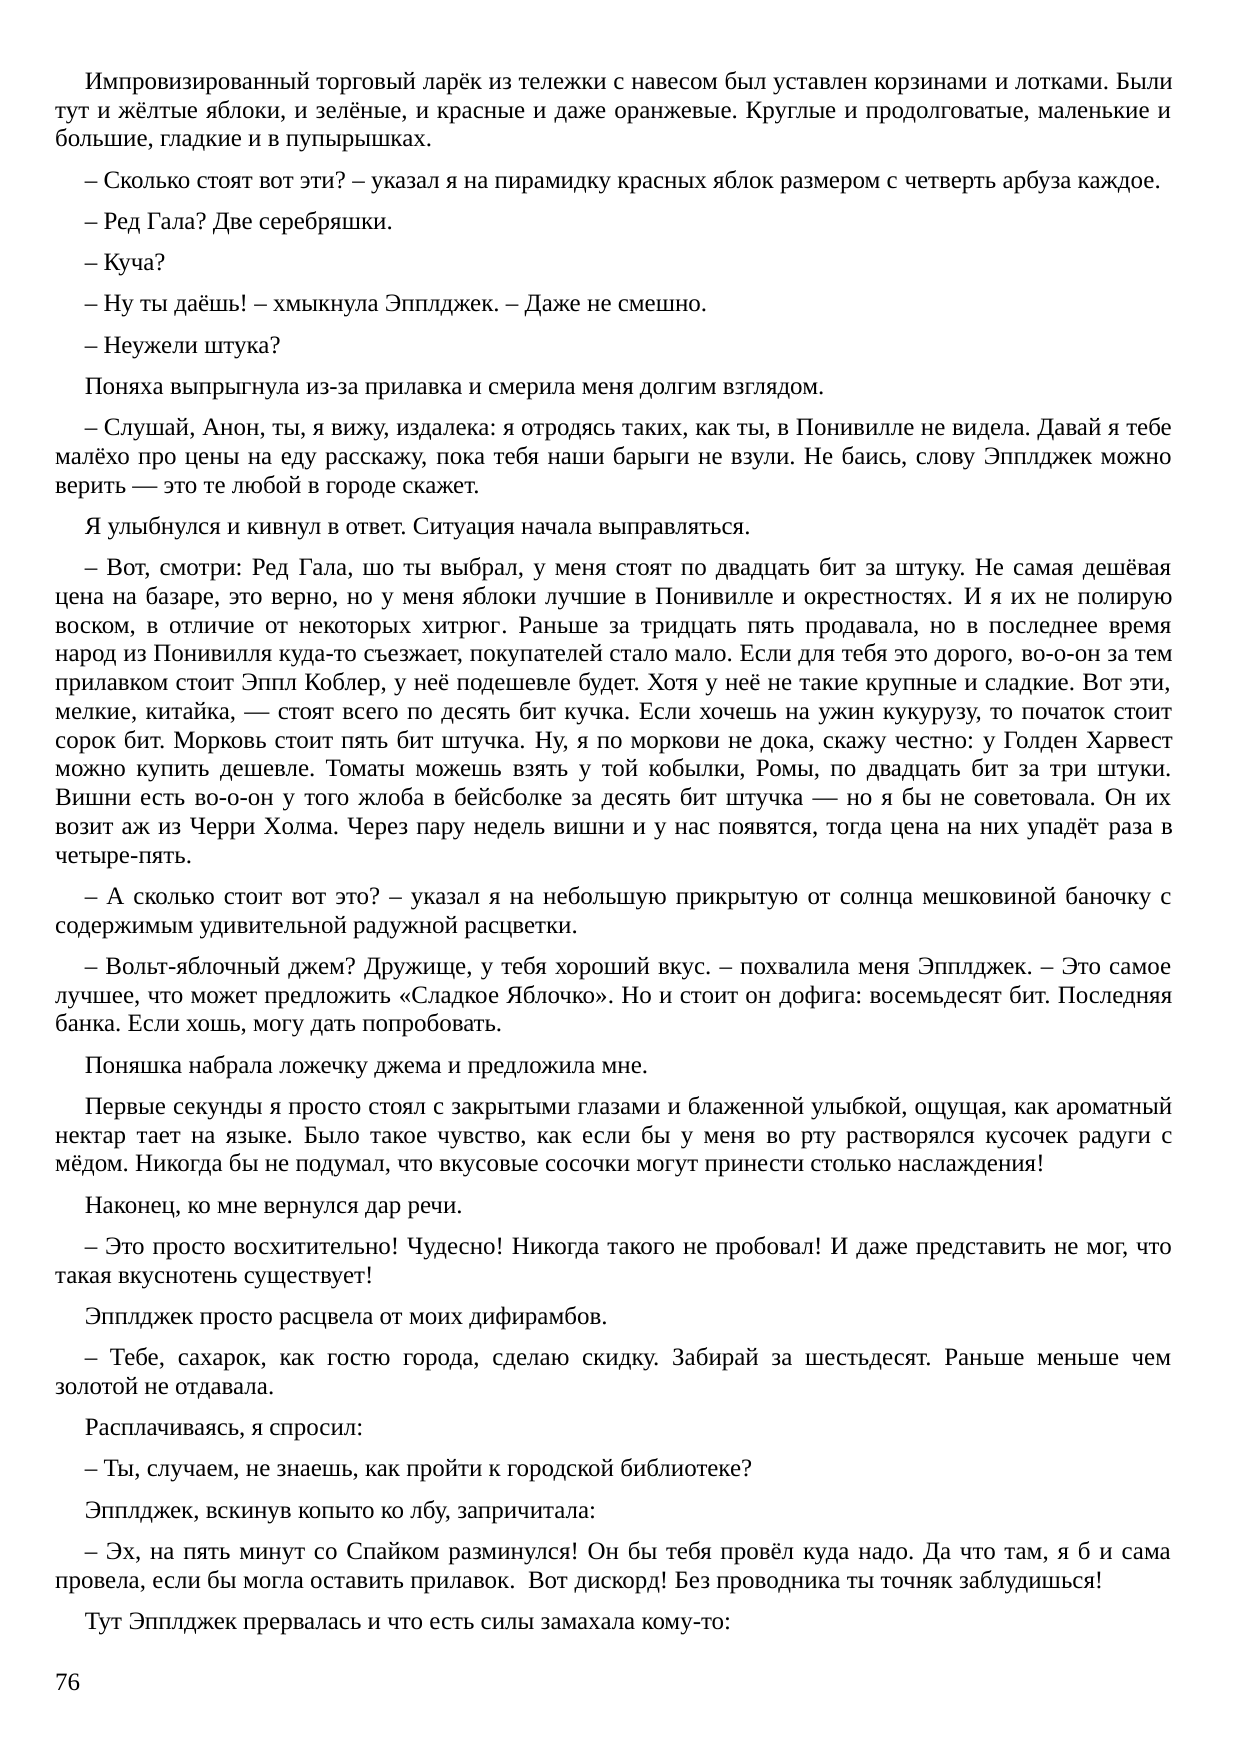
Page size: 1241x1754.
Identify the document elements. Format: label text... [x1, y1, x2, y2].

text Тут Эпплджек прервалась и что есть силы замахала кому-то: [55, 1606, 1173, 1635]
text – Сколько стоят вот эти? – указал я на пирамидку красных яблок размером с четверть арбуза каждое. [55, 165, 1173, 193]
text Эпплджек, вскинув копыто ко лбу, запричитала: [55, 1495, 1173, 1523]
text – Слушай, Анон, ты, я вижу, издалека: я отродясь таких, как ты, в Понивилле не видела. Давай я тебе малёхо про цены на еду расскажу, пока тебя наши барыги не взули. Не баись, слову Эпплджек можно верить — это те любой в городе скажет. [55, 412, 1173, 498]
text – А сколько стоит вот это? – указал я на небольшую прикрытую от солнца мешковиной баночку с содержимым удивительной радужной расцветки. [55, 881, 1173, 938]
text Первые секунды я просто стоял с закрытыми глазами и блаженной улыбкой, ощущая, как ароматный нектар тает на языке. Было такое чувство, как если бы у меня во рту растворялся кусочек радуги с мёдом. Никогда бы не подумал, что вкусовые сосочки могут принести столько наслаждения! [55, 1091, 1173, 1177]
text Поняшка набрала ложечку джема и предложила мне. [55, 1050, 1173, 1078]
text – Эх, на пять минут со Спайком разминулся! Он бы тебя провёл куда надо. Да что там, я б и сама провела, если бы могла оставить прилавок. Вот дискорд! Без проводника ты точняк заблудишься! [55, 1536, 1173, 1593]
text – Ну ты даёшь! – хмыкнула Эпплджек. – Даже не смешно. [55, 288, 1173, 317]
text Наконец, ко мне вернулся дар речи. [55, 1190, 1173, 1218]
text Расплачиваясь, я спросил: [55, 1412, 1173, 1441]
text – Вольт-яблочный джем? Дружище, у тебя хороший вкус. – похвалила меня Эпплджек. – Это самое лучшее, что может предложить «Сладкое Яблочко». Но и стоит он дофига: восемьдесят бит. Последняя банка. Если хошь, могу дать попробовать. [55, 951, 1173, 1037]
text – Неужели штука? [55, 330, 1173, 358]
text Эпплджек просто расцвела от моих дифирамбов. [55, 1301, 1173, 1330]
text Я улыбнулся и кивнул в ответ. Ситуация начала выправляться. [55, 511, 1173, 540]
text Импровизированный торговый ларёк из тележки с навесом был уставлен корзинами и лотками. Были тут и жёлтые яблоки, и зелёные, и красные и даже оранжевые. Круглые и продолговатые, маленькие и большие, гладкие и в пупырышках. [55, 66, 1173, 152]
text – Куча? [55, 247, 1173, 276]
text Поняха выпрыгнула из-за прилавка и смерила меня долгим взглядом. [55, 371, 1173, 400]
text – Ред Гала? Две серебряшки. [55, 206, 1173, 235]
text – Это просто восхитительно! Чудесно! Никогда такого не пробовал! И даже представить не мог, что такая вкуснотень существует! [55, 1231, 1173, 1288]
text – Тебе, сахарок, как гостю города, сделаю скидку. Забирай за шестьдесят. Раньше меньше чем золотой не отдавала. [55, 1342, 1173, 1400]
text – Ты, случаем, не знаешь, как пройти к городской библиотеке? [55, 1453, 1173, 1482]
text – Вот, смотри: Ред Гала, шо ты выбрал, у меня стоят по двадцать бит за штуку. Не самая дешёвая цена на базаре, это верно, но у меня яблоки лучшие в Понивилле и окрестностях. И я их не полирую воском, в отличие от некоторых хитрюг. Раньше за тридцать пять продавала, но в последнее время народ из Понивилля куда-то съезжает, покупателей стало мало. Если для тебя это дорого, во-о-он за тем прилавком стоит Эппл Коблер, у неё подешевле будет. Хотя у неё не такие крупные и сладкие. Вот эти, мелкие, китайка, — стоят всего по десять бит кучка. Если хочешь на ужин кукурузу, то початок стоит сорок бит. Морковь стоит пять бит штучка. Ну, я по моркови не дока, скажу честно: у Голден Харвест можно купить дешевле. Томаты можешь взять у той кобылки, Ромы, по двадцать бит за три штуки. Вишни есть во-о-он у того жлоба в бейсболке за десять бит штучка — но я бы не советовала. Он их возит аж из Черри Холма. Через пару недель вишни и у нас появятся, тогда цена на них упадёт раза в четыре-пять. [55, 552, 1173, 868]
